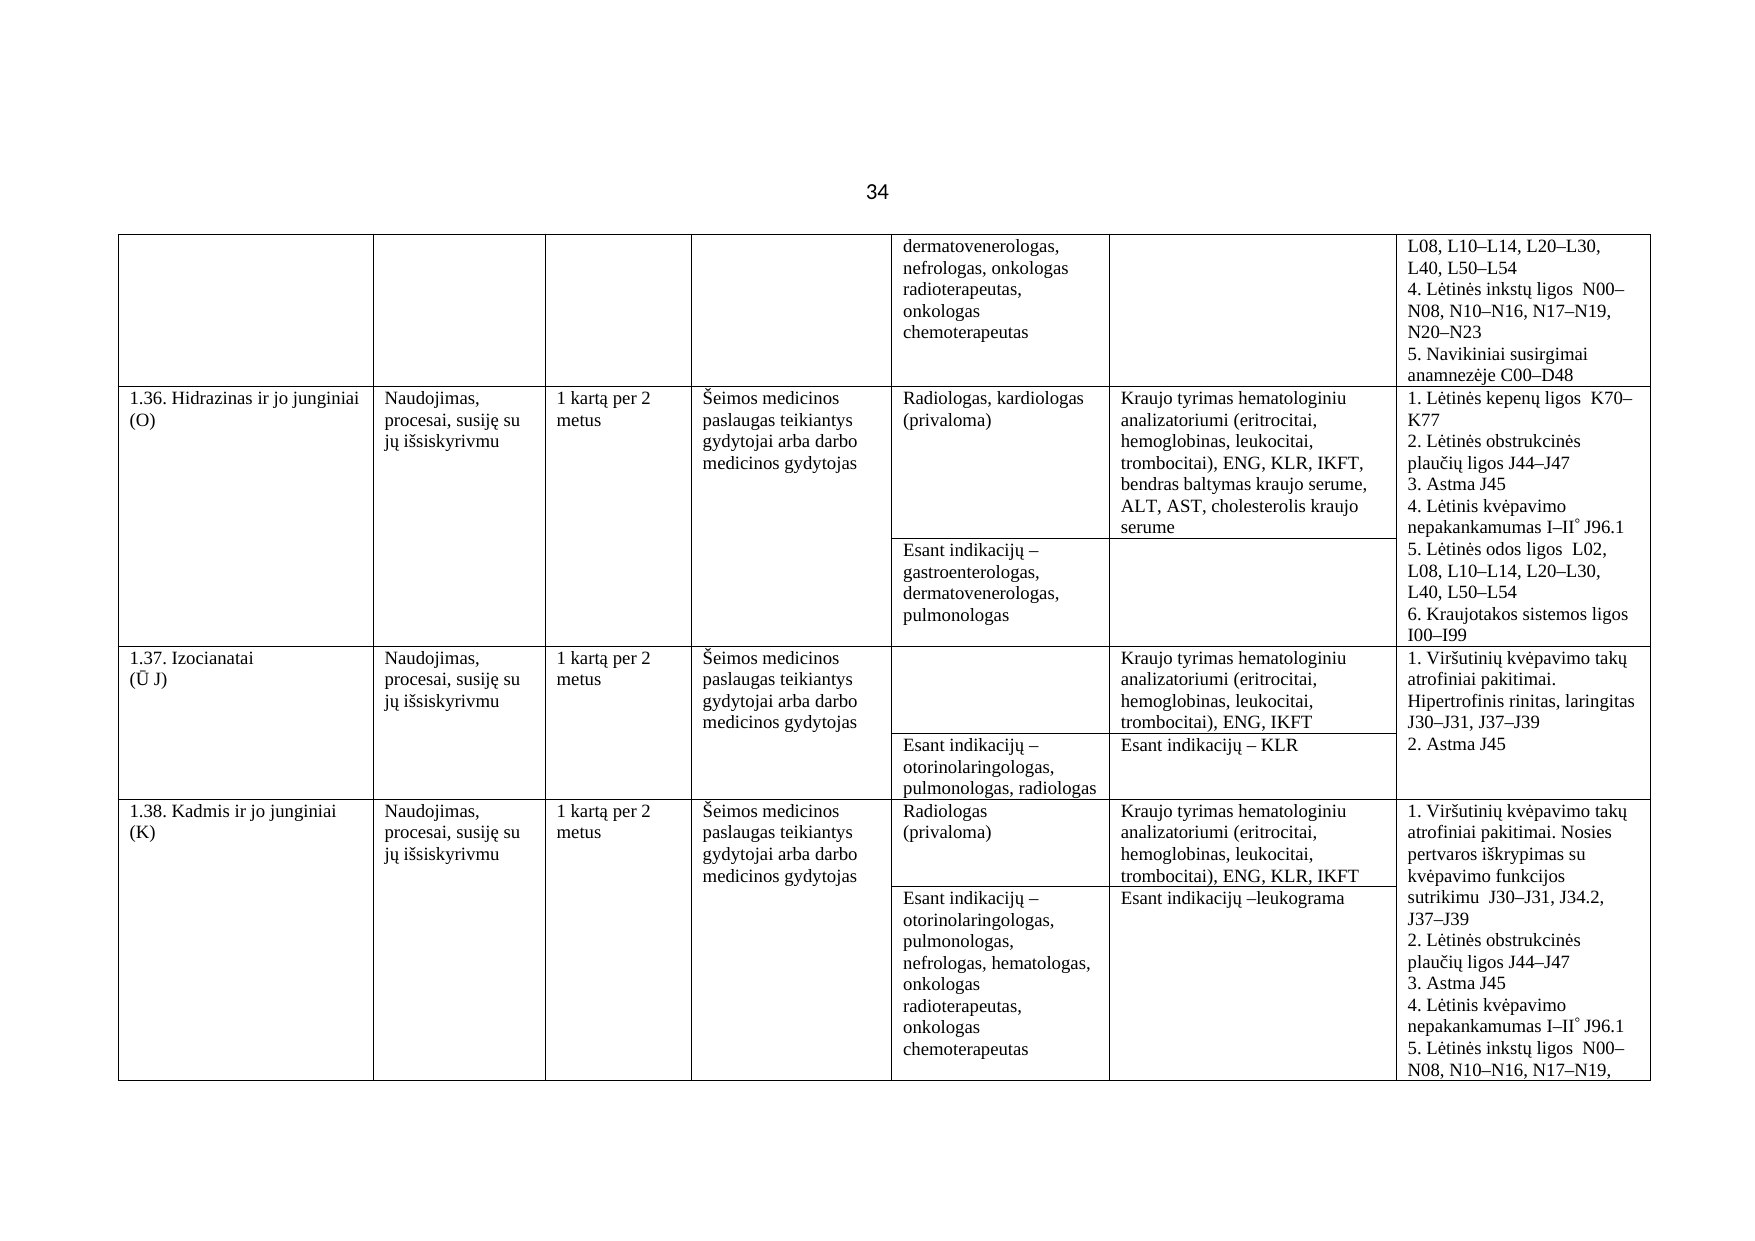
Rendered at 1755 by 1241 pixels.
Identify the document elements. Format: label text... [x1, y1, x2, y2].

table_cell Naudojimas, procesai, susiję su jų išsiskyrivmu [374, 647, 545, 799]
table_cell [374, 235, 545, 386]
table_cell Šeimos medicinos paslaugas teikiantys gydytojai arba darbo medicinos gydytojas [692, 800, 891, 1080]
table_cell 1. Lėtinės kepenų ligos K70–K77 2. Lėtinės obstrukcinės plaučių ligos J44–J47 3. Astma J45 4. Lėtinis kvėpavimo nepakankamumas I–II J96.1 5. Lėtinės odos ligos L02, L08, L10–L14, L20–L30, L40, L50–L54 6. Kraujotakos sistemos ligos I00–I99 [1397, 387, 1650, 646]
table_cell [119, 235, 373, 386]
table_cell [692, 235, 891, 386]
table_cell 1.36. Hidrazinas ir jo junginiai (O) [119, 387, 373, 646]
table_cell 1. Viršutinių kvėpavimo takų atrofiniai pakitimai. Hipertrofinis rinitas, laringitas J30–J31, J37–J39 2. Astma J45 [1397, 647, 1650, 799]
table_cell dermatovenerologas, nefrologas, onkologas radioterapeutas, onkologas chemoterapeutas [892, 235, 1109, 386]
table_cell Šeimos medicinos paslaugas teikiantys gydytojai arba darbo medicinos gydytojas [692, 387, 891, 646]
table_cell [1110, 235, 1396, 386]
table_cell Kraujo tyrimas hematologiniu analizatoriumi (eritrocitai, hemoglobinas, leukocitai, trombocitai), ENG, KLR, IKFT, bendras baltymas kraujo serume, ALT, AST, cholesterolis kraujo serume [1110, 387, 1396, 538]
table_cell 1 kartą per 2 metus [546, 387, 691, 646]
table_cell Radiologas (privaloma) [892, 800, 1109, 886]
table_cell Šeimos medicinos paslaugas teikiantys gydytojai arba darbo medicinos gydytojas [692, 647, 891, 799]
table_cell Kraujo tyrimas hematologiniu analizatoriumi (eritrocitai, hemoglobinas, leukocitai, trombocitai), ENG, KLR, IKFT [1110, 800, 1396, 886]
table_cell Naudojimas, procesai, susiję su jų išsiskyrivmu [374, 800, 545, 1080]
table_cell Esant indikacijų – otorinolaringologas, pulmonologas, radiologas [892, 734, 1109, 799]
table_cell [546, 235, 691, 386]
table_cell Kraujo tyrimas hematologiniu analizatoriumi (eritrocitai, hemoglobinas, leukocitai, trombocitai), ENG, IKFT [1110, 647, 1396, 733]
table_cell Naudojimas, procesai, susiję su jų išsiskyrivmu [374, 387, 545, 646]
table_cell [1110, 539, 1396, 646]
table_cell Esant indikacijų –leukograma [1110, 887, 1396, 1080]
table_cell 1.37. Izocianatai (Ū J) [119, 647, 373, 799]
table_cell 1. Viršutinių kvėpavimo takų atrofiniai pakitimai. Nosies pertvaros iškrypimas su kvėpavimo funkcijos sutrikimu J30–J31, J34.2, J37–J39 2. Lėtinės obstrukcinės plaučių ligos J44–J47 3. Astma J45 4. Lėtinis kvėpavimo nepakankamumas I–II J96.1 5. Lėtinės inkstų ligos N00–N08, N10–N16, N17–N19, [1397, 800, 1650, 1080]
table_cell 1 kartą per 2 metus [546, 800, 691, 1080]
table_cell Esant indikacijų – KLR [1110, 734, 1396, 799]
table_cell Esant indikacijų – otorinolaringologas, pulmonologas, nefrologas, hematologas, onkologas radioterapeutas, onkologas chemoterapeutas [892, 887, 1109, 1080]
table_cell [892, 647, 1109, 733]
table_cell 1 kartą per 2 metus [546, 647, 691, 799]
table_cell 1.38. Kadmis ir jo junginiai (K) [119, 800, 373, 1080]
table_cell L08, L10–L14, L20–L30, L40, L50–L54 4. Lėtinės inkstų ligos N00–N08, N10–N16, N17–N19, N20–N23 5. Navikiniai susirgimai anamnezėje C00–D48 [1397, 235, 1650, 386]
table_cell Radiologas, kardiologas (privaloma) [892, 387, 1109, 538]
table_cell Esant indikacijų – gastroenterologas, dermatovenerologas, pulmonologas [892, 539, 1109, 646]
